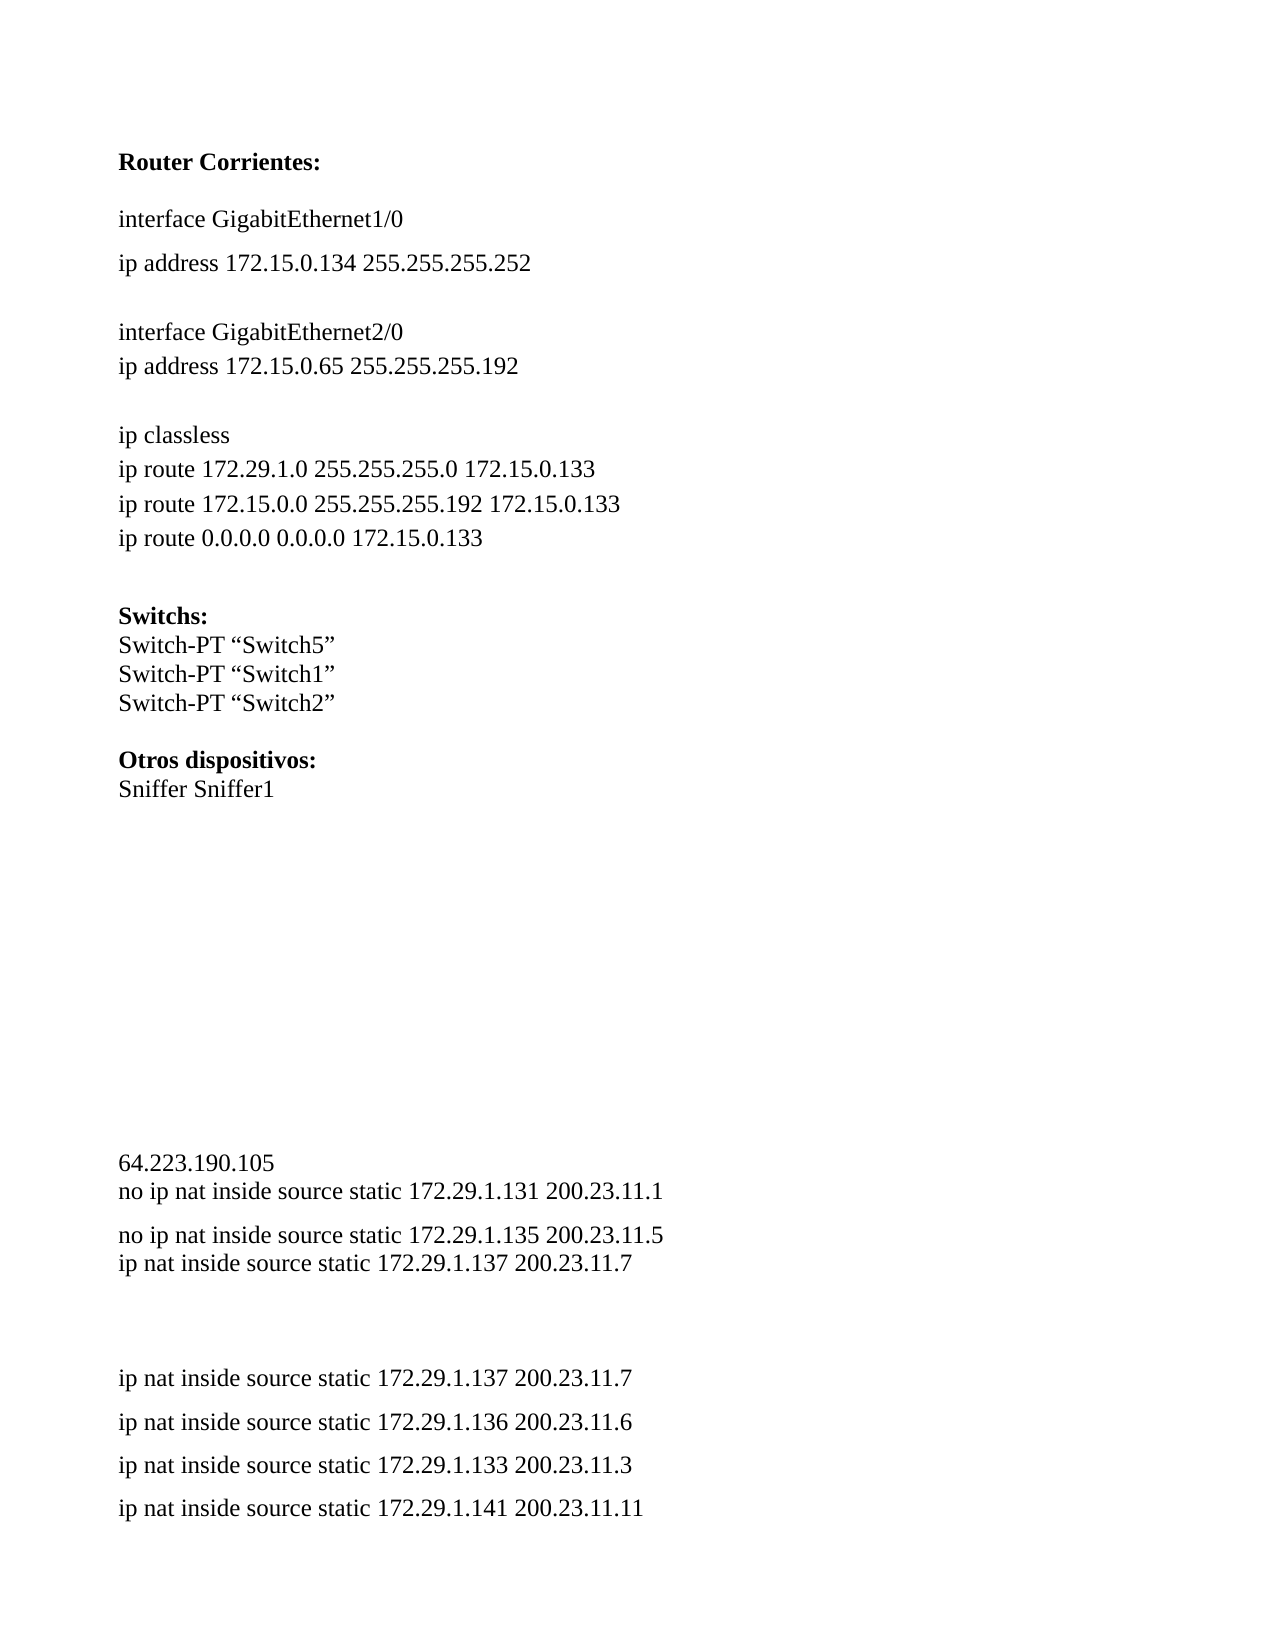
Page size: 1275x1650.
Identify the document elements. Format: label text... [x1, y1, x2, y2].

text Otros dispositivos: [118, 745, 1157, 774]
text ip nat inside source static 172.29.1.141 200.23.11.11 [118, 1493, 1157, 1522]
text ip nat inside source static 172.29.1.137 200.23.11.7 [118, 1248, 1157, 1277]
text ip nat inside source static 172.29.1.137 200.23.11.7 [118, 1363, 1157, 1392]
text interface GigabitEthernet2/0 [118, 317, 1157, 345]
text ip route 0.0.0.0 0.0.0.0 172.15.0.133 [118, 523, 1157, 552]
text Switch-PT “Switch1” [118, 659, 1157, 688]
text ip nat inside source static 172.29.1.136 200.23.11.6 [118, 1407, 1157, 1436]
text ip address 172.15.0.134 255.255.255.252 [118, 248, 1157, 276]
text interface GigabitEthernet1/0 [118, 204, 1157, 233]
text Switch-PT “Switch2” [118, 688, 1157, 716]
text ip nat inside source static 172.29.1.133 200.23.11.3 [118, 1450, 1157, 1479]
text no ip nat inside source static 172.29.1.135 200.23.11.5 [118, 1220, 1157, 1248]
text ip address 172.15.0.65 255.255.255.192 [118, 351, 1157, 380]
text ip classless [118, 420, 1157, 449]
text Router Corrientes: [118, 147, 1157, 176]
text Sniffer Sniffer1 [118, 774, 1157, 803]
text no ip nat inside source static 172.29.1.131 200.23.11.1 [118, 1176, 1157, 1205]
text 64.223.190.105 [118, 1148, 1157, 1176]
text ip route 172.15.0.0 255.255.255.192 172.15.0.133 [118, 489, 1157, 518]
text Switch-PT “Switch5” [118, 630, 1157, 659]
text Switchs: [118, 601, 1157, 630]
text ip route 172.29.1.0 255.255.255.0 172.15.0.133 [118, 454, 1157, 483]
